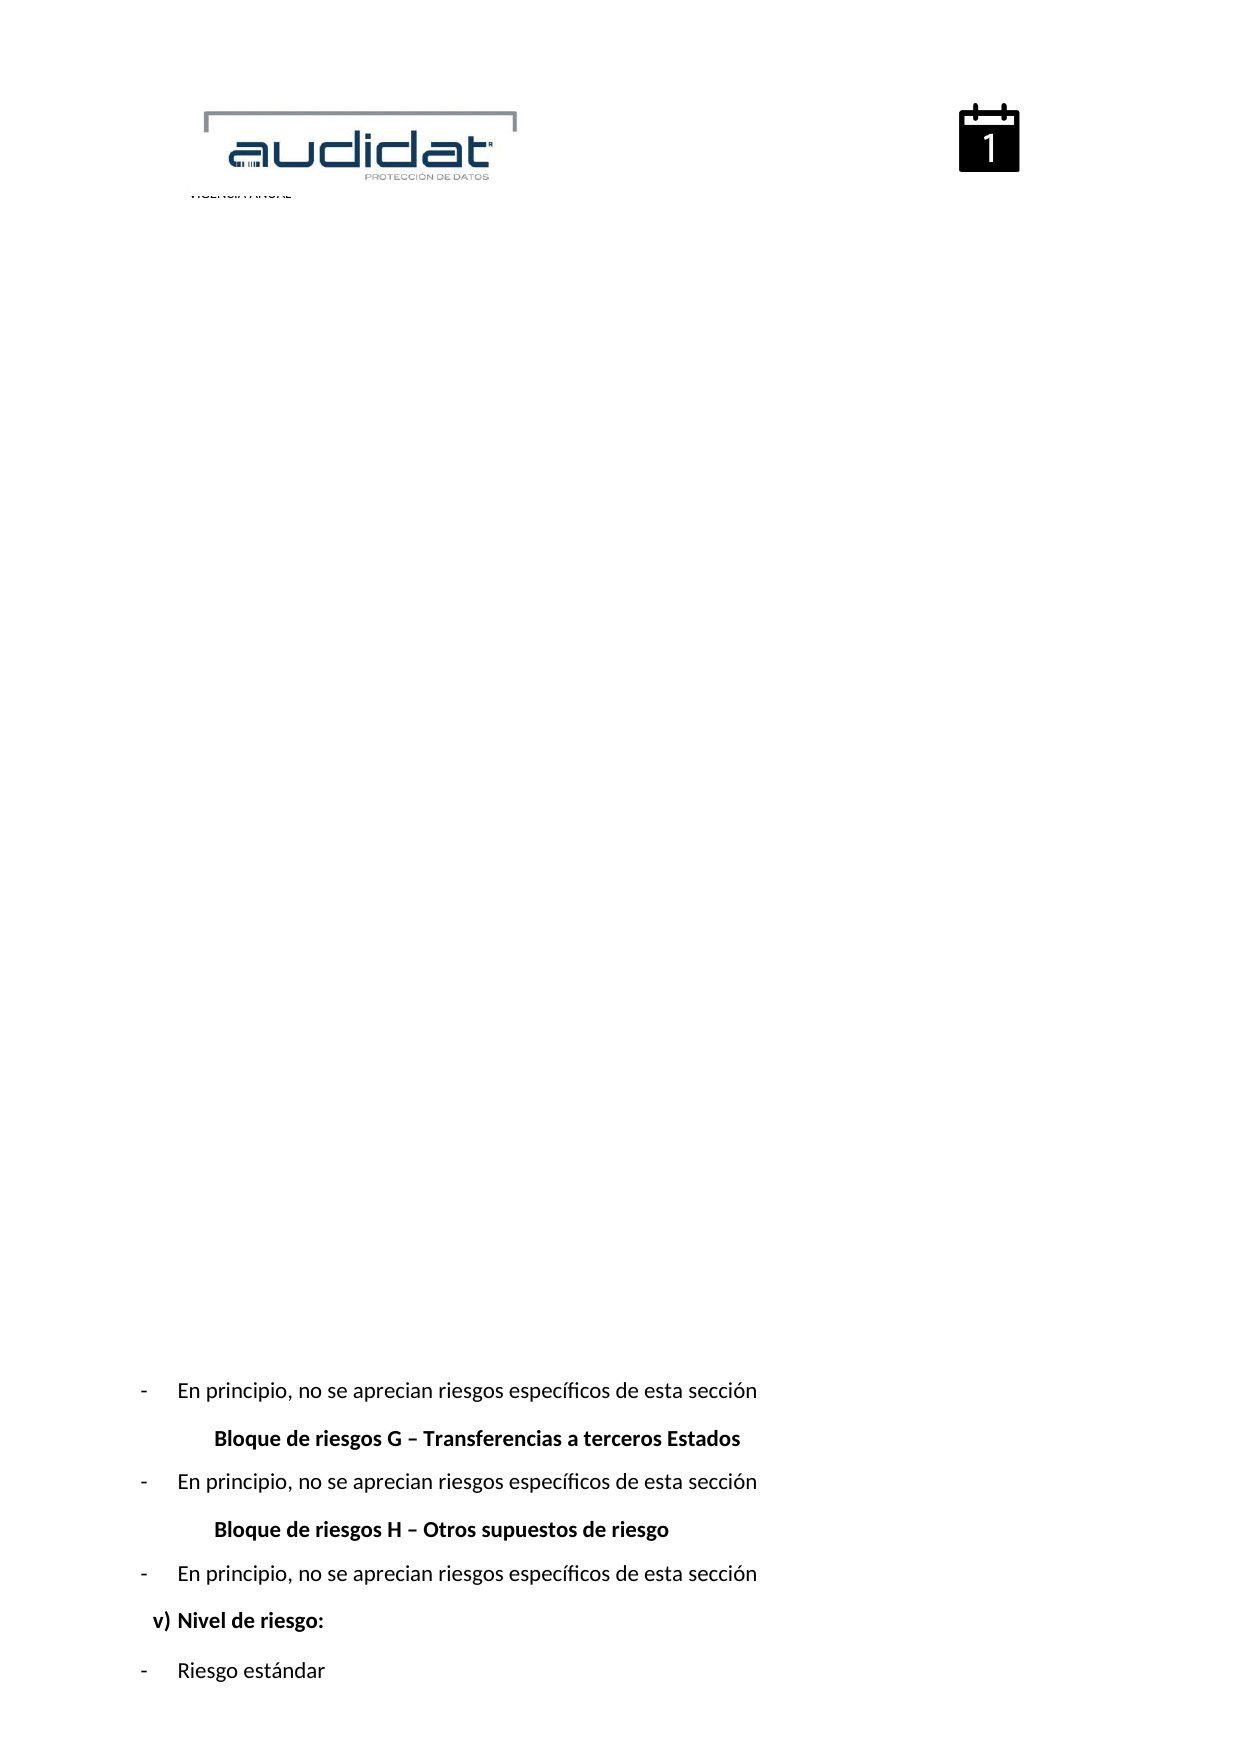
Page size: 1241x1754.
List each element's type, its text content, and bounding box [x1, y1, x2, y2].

list En principio, no se aprecian riesgos específicos de esta sección [140, 1376, 1064, 1404]
list En principio, no se aprecian riesgos específicos de esta sección [140, 1559, 1064, 1587]
text Bloque de riesgos G – Transferencias a terceros Estados [214, 1424, 1064, 1452]
list En principio, no se aprecian riesgos específicos de esta sección [140, 1467, 1064, 1495]
text Bloque de riesgos H – Otros supuestos de riesgo [214, 1515, 1064, 1543]
list Riesgo estándar [140, 1656, 1064, 1684]
list Nivel de riesgo: [153, 1606, 1064, 1634]
